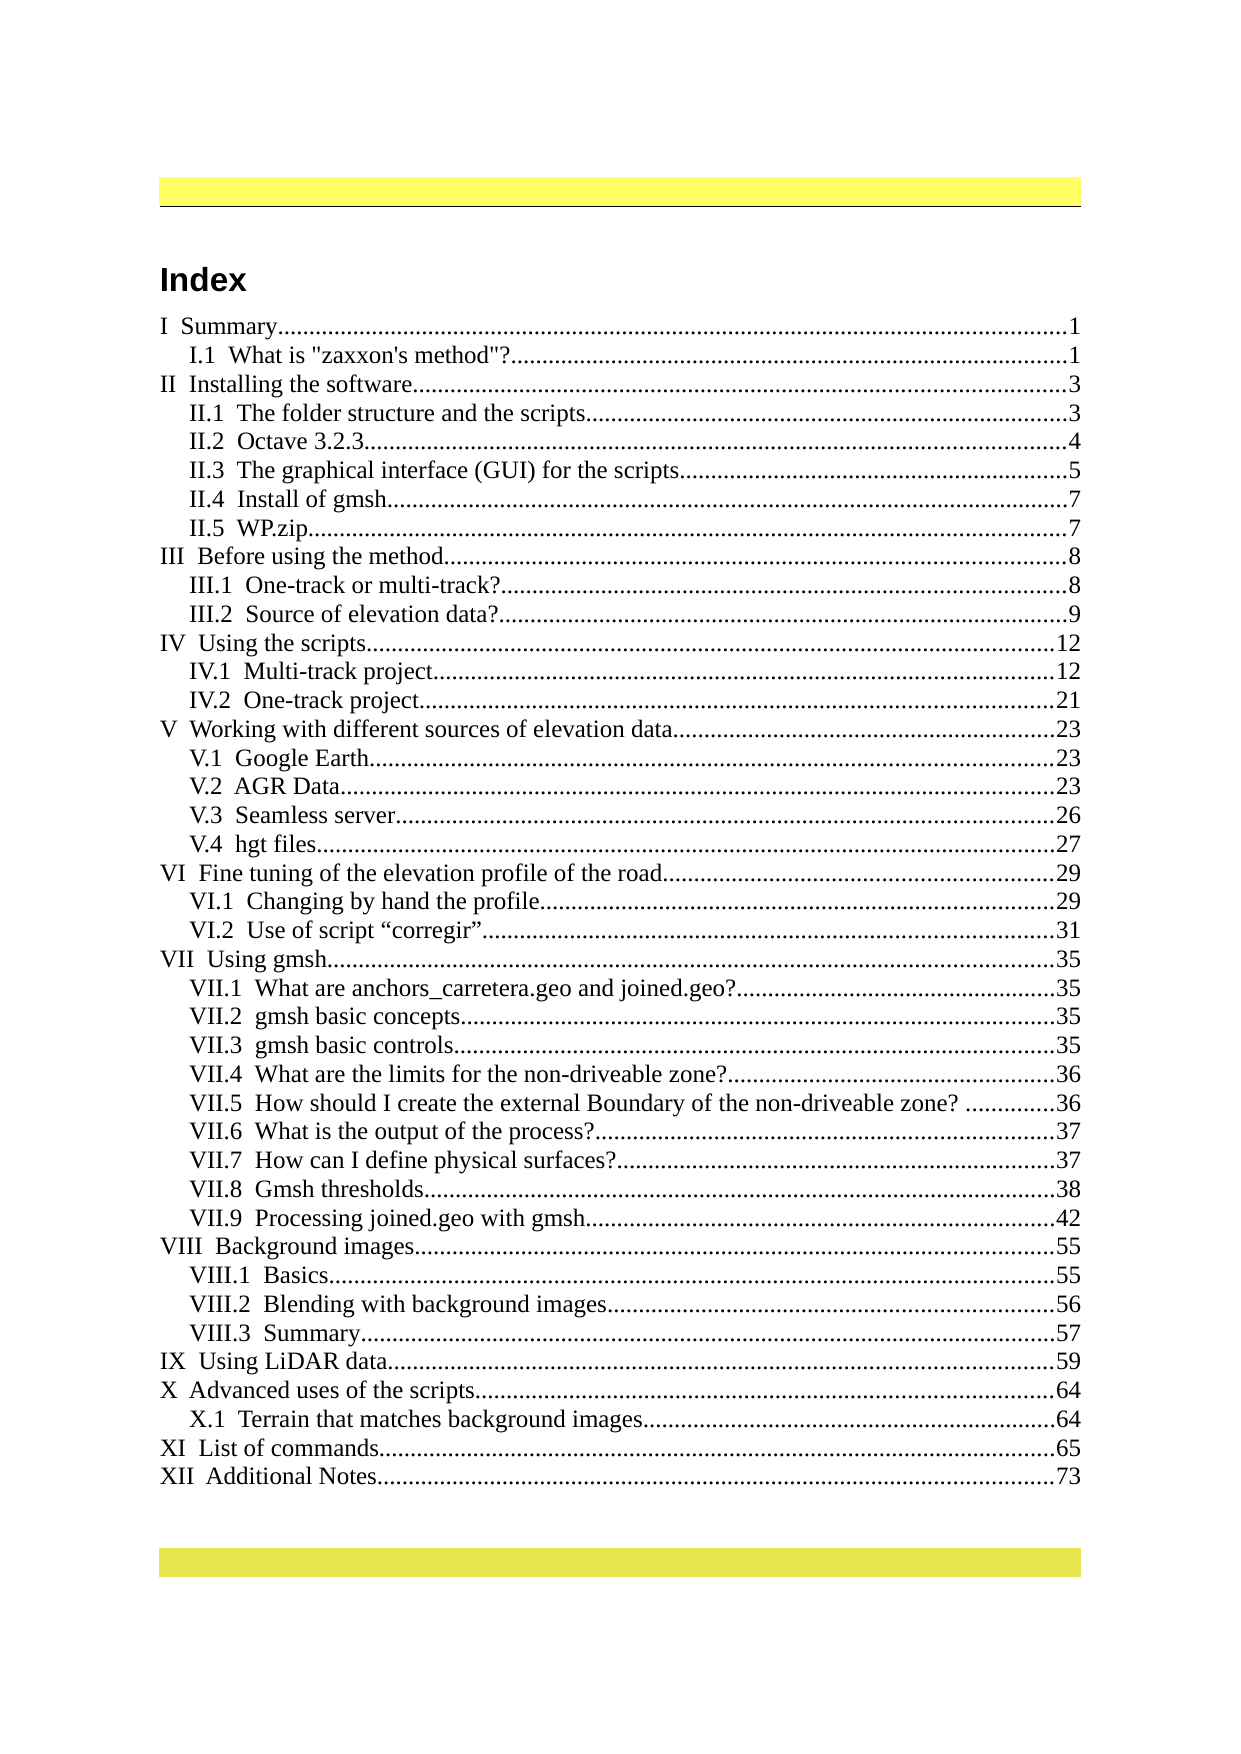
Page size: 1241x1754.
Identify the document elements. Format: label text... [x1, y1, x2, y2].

text III Before using the method 8 [159, 541, 1081, 570]
text IV.2 One-track project 21 [189, 685, 1081, 714]
text VIII.1 Basics 55 [189, 1260, 1081, 1289]
text I Summary 1 [159, 311, 1081, 340]
subtitle Index [159, 261, 1081, 299]
text VIII Background images 55 [159, 1231, 1081, 1260]
text VII.8 Gmsh thresholds 38 [189, 1174, 1081, 1203]
text XI List of commands 65 [159, 1433, 1081, 1461]
text VII.6 What is the output of the process? 37 [189, 1116, 1081, 1145]
text X Advanced uses of the scripts 64 [159, 1375, 1081, 1404]
text VII.3 gmsh basic controls 35 [189, 1030, 1081, 1059]
text II.5 WP.zip 7 [189, 513, 1081, 541]
text II.2 Octave 3.2.3 4 [189, 426, 1081, 455]
text V.1 Google Earth 23 [189, 743, 1081, 771]
text VIII.3 Summary 57 [189, 1318, 1081, 1346]
text VI Fine tuning of the elevation profile of the road 29 [159, 858, 1081, 886]
text V.3 Seamless server 26 [189, 800, 1081, 829]
text V.2 AGR Data 23 [189, 771, 1081, 800]
text VII.9 Processing joined.geo with gmsh 42 [189, 1203, 1081, 1231]
text III.1 One-track or multi-track? 8 [189, 570, 1081, 599]
text II.1 The folder structure and the scripts 3 [189, 398, 1081, 426]
text VI.1 Changing by hand the profile 29 [189, 886, 1081, 915]
text VII.1 What are anchors_carretera.geo and joined.geo? 35 [189, 973, 1081, 1001]
text IX Using LiDAR data 59 [159, 1346, 1081, 1375]
text XII Additional Notes 73 [159, 1461, 1081, 1490]
text VII.2 gmsh basic concepts 35 [189, 1001, 1081, 1030]
text II Installing the software 3 [159, 369, 1081, 398]
text VII Using gmsh 35 [159, 944, 1081, 973]
text II.3 The graphical interface (GUI) for the scripts 5 [189, 455, 1081, 484]
text V Working with different sources of elevation data 23 [159, 714, 1081, 743]
text V.4 hgt files 27 [189, 829, 1081, 858]
text IV.1 Multi-track project 12 [189, 656, 1081, 685]
text II.4 Install of gmsh 7 [189, 484, 1081, 513]
text VII.4 What are the limits for the non-driveable zone? 36 [189, 1059, 1081, 1088]
text VII.5 How should I create the external Boundary of the non-driveable zone? 36 [189, 1088, 1081, 1116]
text IV Using the scripts 12 [159, 628, 1081, 656]
text X.1 Terrain that matches background images 64 [189, 1404, 1081, 1433]
text VI.2 Use of script “corregir” 31 [189, 915, 1081, 944]
text III.2 Source of elevation data? 9 [189, 599, 1081, 628]
text I.1 What is "zaxxon's method"? 1 [189, 340, 1081, 369]
text VII.7 How can I define physical surfaces? 37 [189, 1145, 1081, 1174]
text VIII.2 Blending with background images 56 [189, 1289, 1081, 1318]
